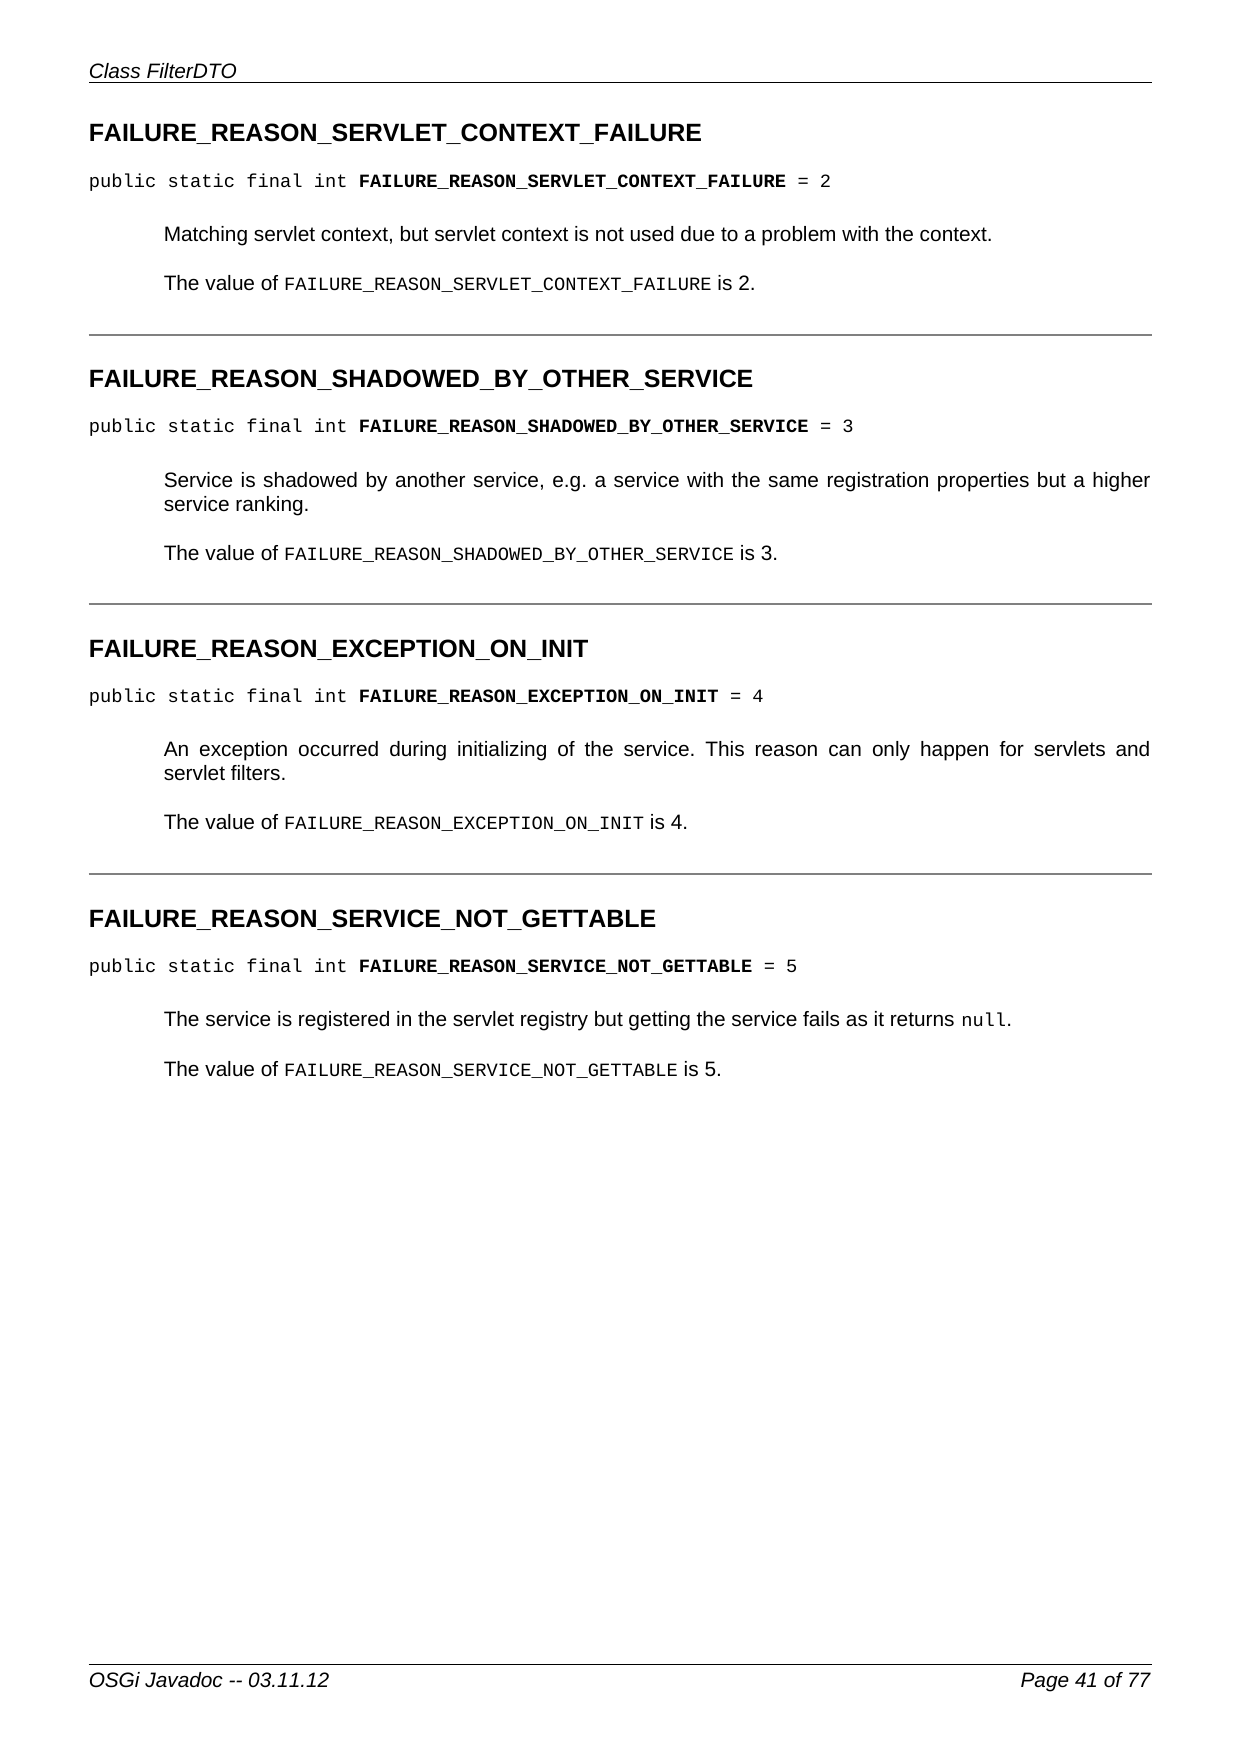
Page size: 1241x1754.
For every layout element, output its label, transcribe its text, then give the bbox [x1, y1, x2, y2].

text Service is shadowed by another service, e.g. a service with the same registration properties but a higher service ranking. [163, 467, 1152, 515]
text The value of FAILURE_REASON_SHADOWED_BY_OTHER_SERVICE is 3. [163, 540, 1152, 566]
text The value of FAILURE_REASON_SERVLET_CONTEXT_FAILURE is 2. [163, 271, 1152, 296]
text public static final int FAILURE_REASON_SERVICE_NOT_GETTABLE = 5 [88, 956, 1152, 978]
text The value of FAILURE_REASON_EXCEPTION_ON_INIT is 4. [163, 810, 1152, 835]
subtitle FAILURE_REASON_SHADOWED_BY_OTHER_SERVICE [88, 364, 1152, 393]
text Matching servlet context, but servlet context is not used due to a problem with the context. [163, 222, 1152, 246]
text public static final int FAILURE_REASON_SERVLET_CONTEXT_FAILURE = 2 [88, 171, 1152, 193]
subtitle FAILURE_REASON_EXCEPTION_ON_INIT [88, 634, 1152, 663]
subtitle FAILURE_REASON_SERVLET_CONTEXT_FAILURE [88, 118, 1152, 147]
text public static final int FAILURE_REASON_EXCEPTION_ON_INIT = 4 [88, 687, 1152, 708]
text public static final int FAILURE_REASON_SHADOWED_BY_OTHER_SERVICE = 3 [88, 417, 1152, 438]
text The service is registered in the servlet registry but getting the service fails as it returns null. [163, 1007, 1152, 1032]
text The value of FAILURE_REASON_SERVICE_NOT_GETTABLE is 5. [163, 1057, 1152, 1082]
text An exception occurred during initializing of the service. This reason can only happen for servlets and servlet filters. [163, 737, 1152, 785]
subtitle FAILURE_REASON_SERVICE_NOT_GETTABLE [88, 903, 1152, 932]
